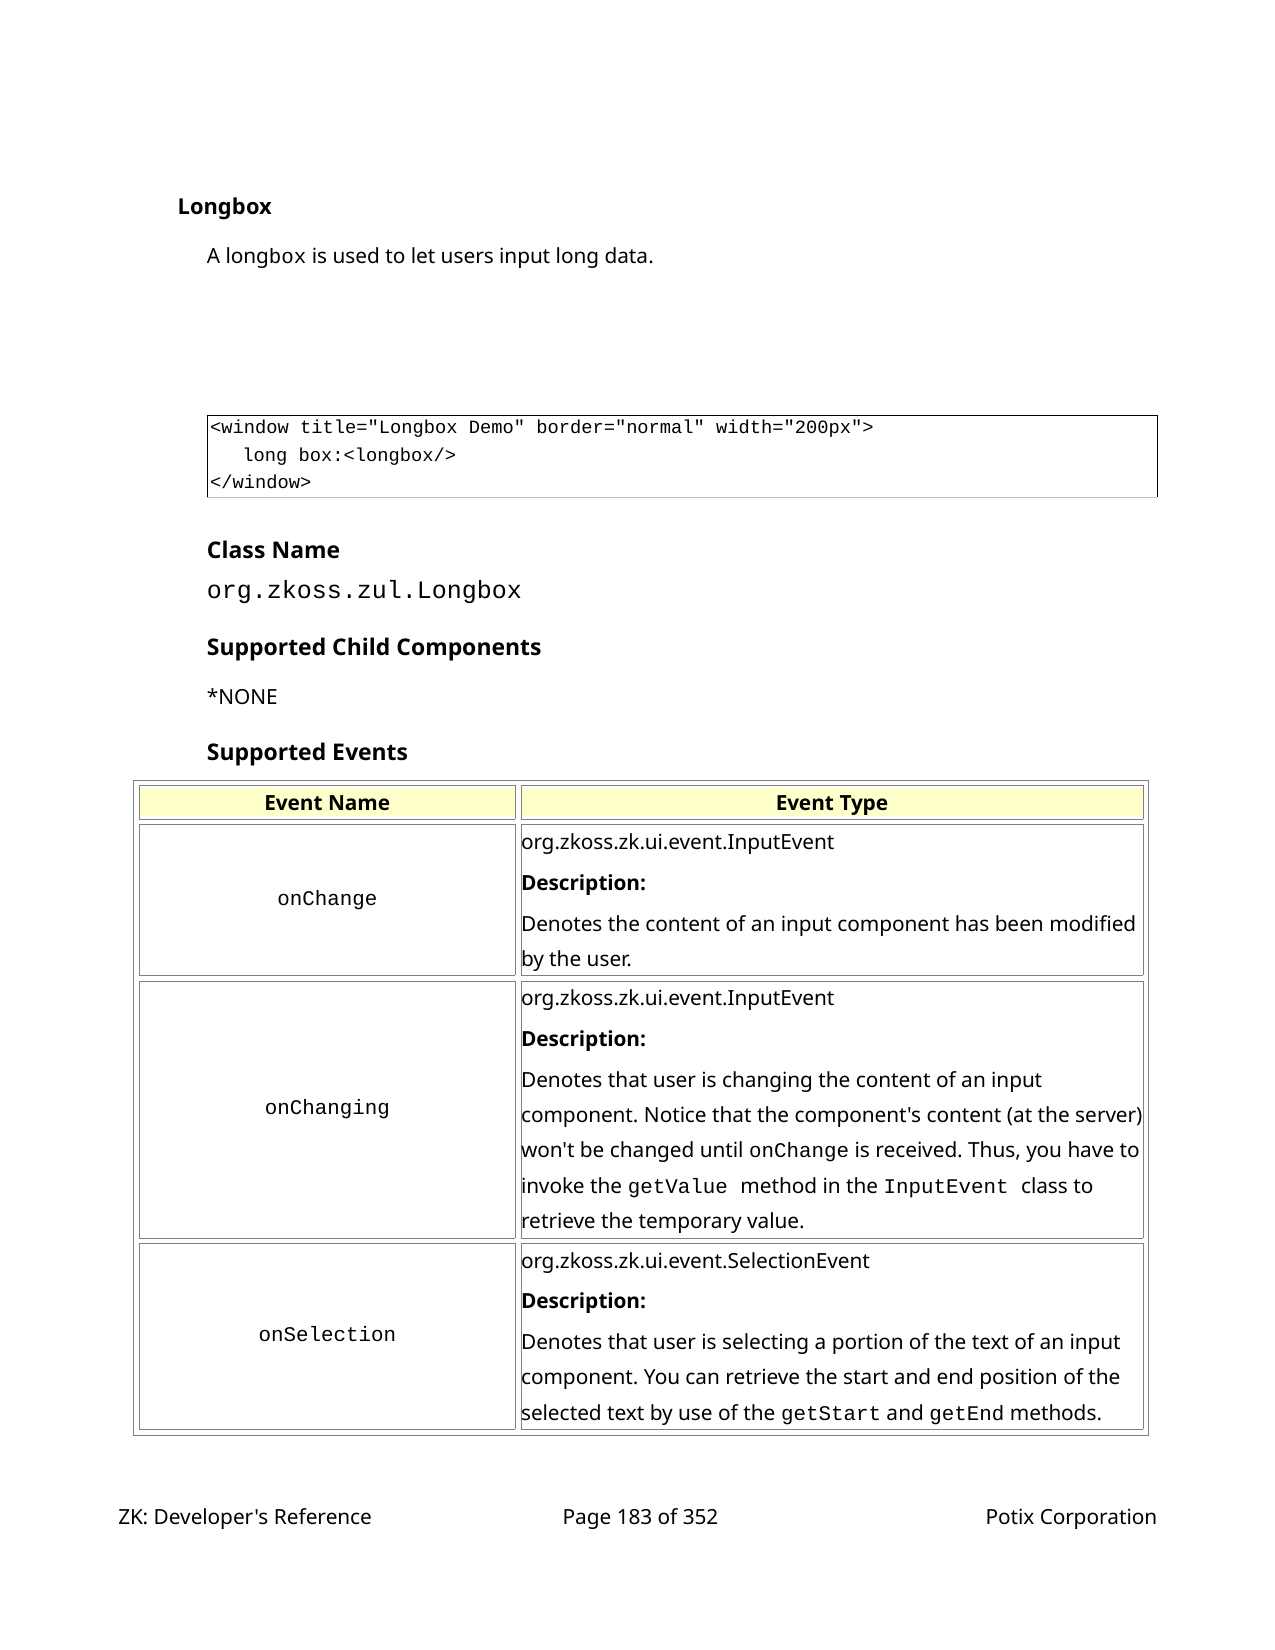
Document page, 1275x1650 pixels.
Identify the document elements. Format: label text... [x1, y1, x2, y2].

text *NONE [207, 682, 1157, 711]
table_cell onSelection [136, 1238, 518, 1429]
subtitle Class Name [207, 534, 1157, 565]
text </window> [208, 470, 1157, 497]
table_cell onChange [136, 819, 518, 975]
table_cell org.zkoss.zk.ui.event.InputEvent Description: Denotes that user is changing the content of an input component. Notice that the component's content (at the server) won't be changed until onChange is received. Thus, you have to invoke the getValue method in the InputEvent class to retrieve the temporary value. [518, 975, 1146, 1237]
table_cell onChanging [136, 975, 518, 1237]
table_header Event Type [518, 781, 1146, 819]
text long box:<longbox/> [208, 443, 1157, 467]
table_cell org.zkoss.zk.ui.event.InputEvent Description: Denotes the content of an input component has been modified by the user. [518, 819, 1146, 975]
table_cell org.zkoss.zk.ui.event.SelectionEvent Description: Denotes that user is selecting a portion of the text of an input component. You can retrieve the start and end position of the selected text by use of the getStart and getEnd methods. [518, 1238, 1146, 1429]
text A longbox is used to let users input long data. [207, 241, 1157, 270]
subtitle Supported Child Components [207, 631, 1157, 662]
table_header Event Name [136, 781, 518, 819]
subtitle Longbox [177, 191, 1157, 221]
text org.zkoss.zul.Longbox [207, 577, 1157, 606]
text <window title="Longbox Demo" border="normal" width="200px"> [208, 416, 1157, 440]
subtitle Supported Events [207, 736, 1157, 767]
